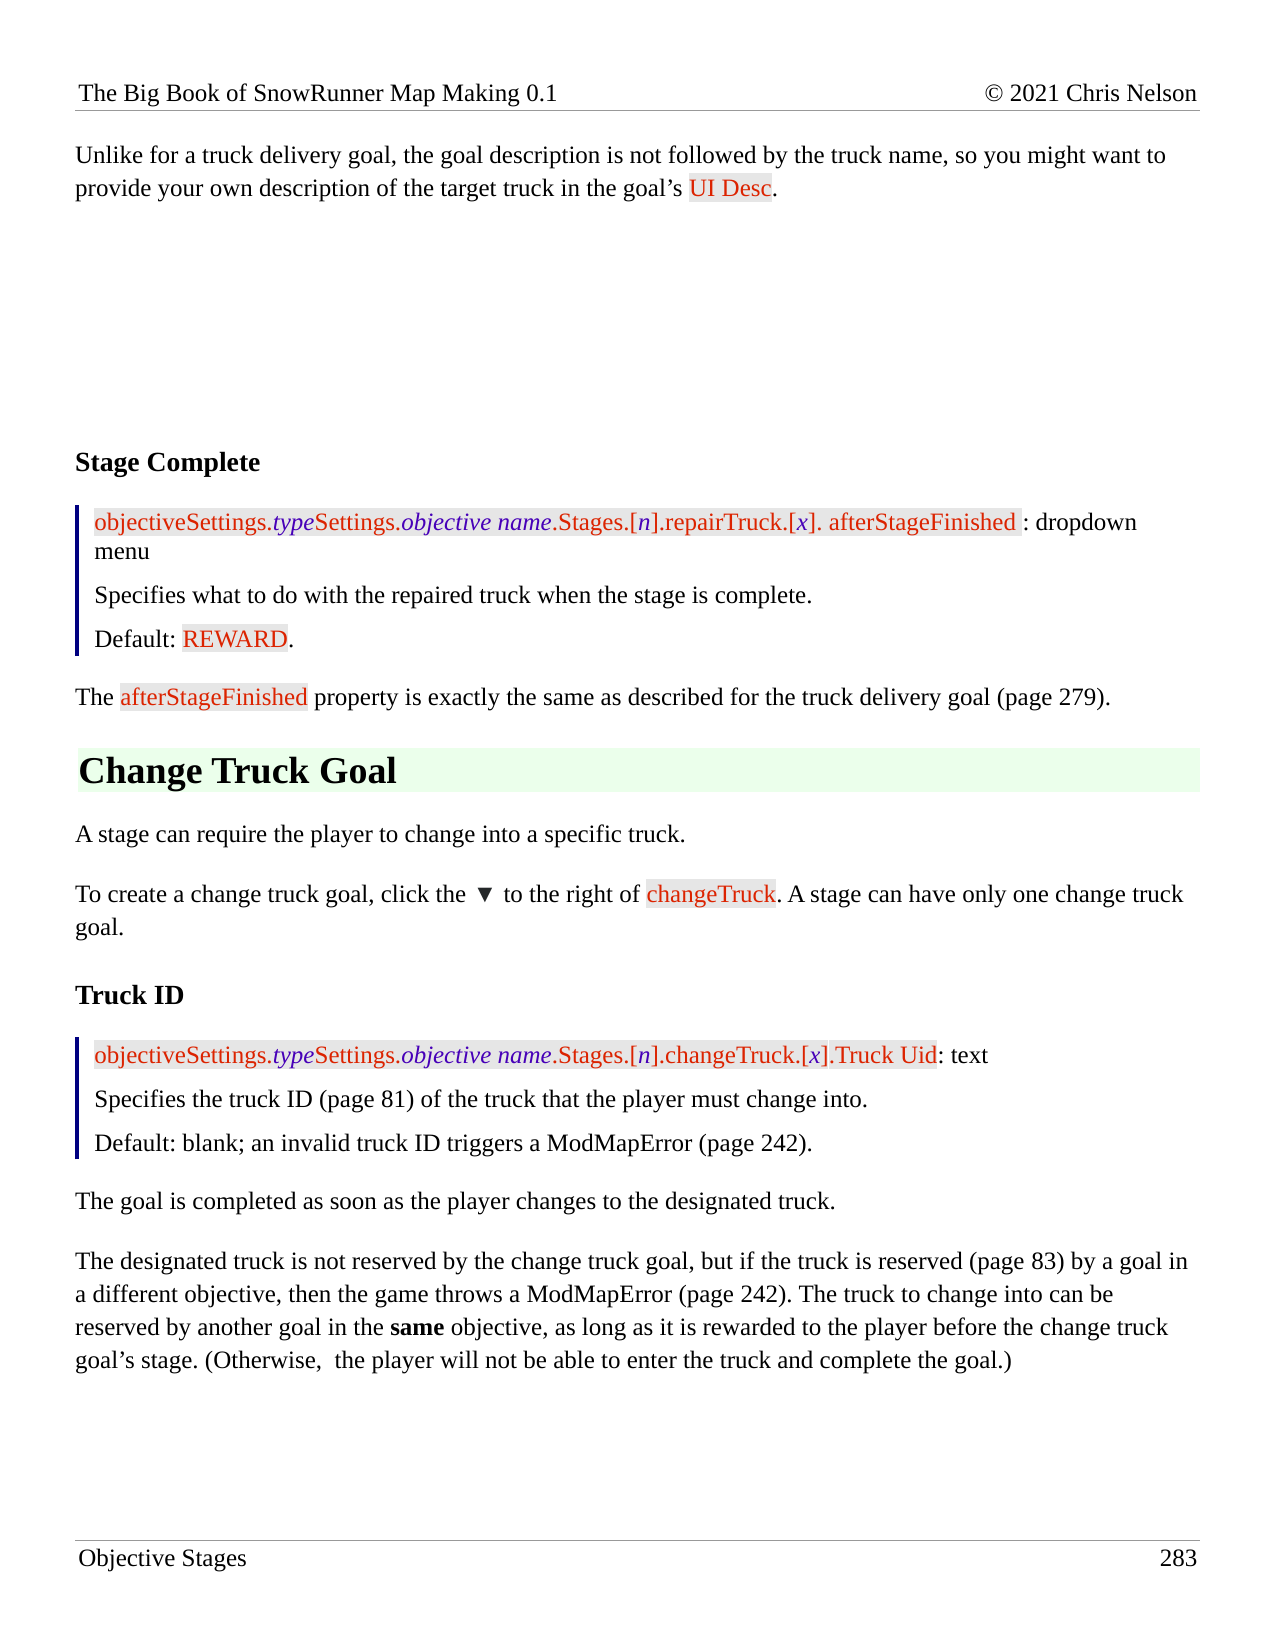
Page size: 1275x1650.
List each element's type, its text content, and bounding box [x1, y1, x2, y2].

text A stage can require the player to change into a specific truck. [75, 819, 1200, 848]
subtitle Truck ID [75, 978, 1200, 1010]
text Unlike for a truck delivery goal, the goal description is not followed by the truck name, so you might want to provide your own description of the target truck in the goal’s UI Desc. [75, 140, 1200, 202]
text The designated truck is not reserved by the change truck goal, but if the truck is reserved (page 83) by a goal in a different objective, then the game throws a ModMapError (page 242). The truck to change into can be reserved by another goal in the same objective, as long as it is rewarded to the player before the change truck goal’s stage. (Otherwise, the player will not be able to enter the truck and complete the goal.) [75, 1246, 1200, 1374]
subtitle Change Truck Goal [78, 748, 1200, 792]
text objectiveSettings.typeSettings.objective name.Stages.[n].repairTruck.[x]. afterStageFinished : dropdown menu [75, 504, 1200, 565]
text To create a change truck goal, click the ▼ to the right of changeTruck. A stage can have only one change truck goal. [75, 879, 1200, 941]
text The afterStageFinished property is exactly the same as described for the truck delivery goal (page 279). [75, 682, 1200, 711]
text Default: REWARD. [79, 621, 1200, 656]
text Default: blank; an invalid truck ID triggers a ModMapError (page 242). [79, 1124, 1200, 1159]
text Specifies what to do with the repaired truck when the stage is complete. [79, 577, 1200, 609]
text objectiveSettings.typeSettings.objective name.Stages.[n].changeTruck.[x].Truck Uid: text [79, 1037, 1200, 1069]
text The goal is completed as soon as the player changes to the designated truck. [75, 1186, 1200, 1215]
text Specifies the truck ID (page 81) of the truck that the player must change into. [79, 1081, 1200, 1113]
subtitle Stage Complete [75, 446, 1200, 477]
